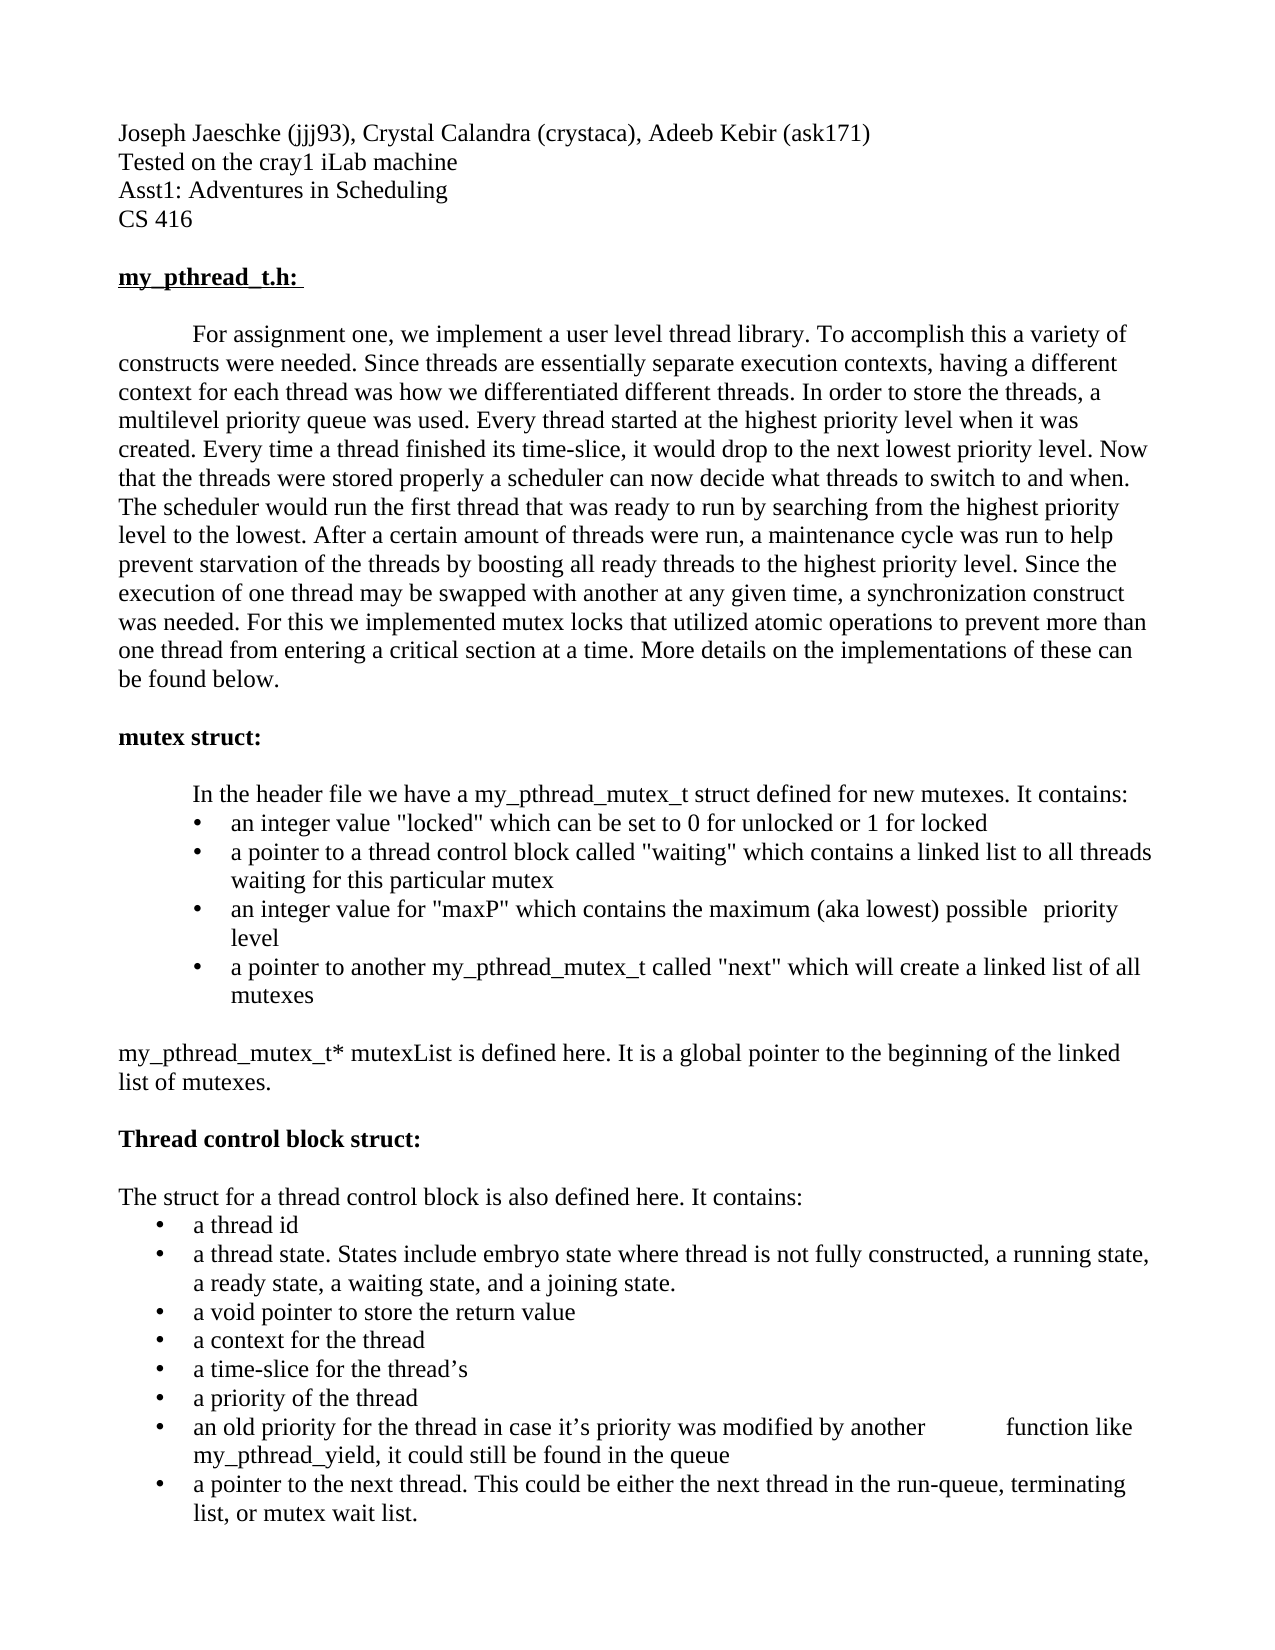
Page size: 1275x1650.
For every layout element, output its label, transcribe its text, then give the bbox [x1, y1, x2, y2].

list a pointer to the next thread. This could be either the next thread in the run-queue, terminating list, or mutex wait list. [156, 1469, 1157, 1527]
list a thread id [156, 1211, 1157, 1239]
text In the header file we have a my_pthread_mutex_t struct defined for new mutexes. It contains: [118, 779, 1157, 808]
text CS 416 [118, 204, 1157, 233]
text Asst1: Adventures in Scheduling [118, 176, 1157, 204]
list an old priority for the thread in case it’s priority was modified by another function like my_pthread_yield, it could still be found in the queue [156, 1412, 1157, 1469]
text For assignment one, we implement a user level thread library. To accomplish this a variety of constructs were needed. Since threads are essentially separate execution contexts, having a different context for each thread was how we differentiated different threads. In order to store the threads, a multilevel priority queue was used. Every thread started at the highest priority level when it was created. Every time a thread finished its time-slice, it would drop to the next lowest priority level. Now that the threads were stored properly a scheduler can now decide what threads to switch to and when. The scheduler would run the first thread that was ready to run by searching from the highest priority level to the lowest. After a certain amount of threads were run, a maintenance cycle was run to help prevent starvation of the threads by boosting all ready threads to the highest priority level. Since the execution of one thread may be swapped with another at any given time, a synchronization construct was needed. For this we implemented mutex locks that utilized atomic operations to prevent more than one thread from entering a critical section at a time. More details on the implementations of these can be found below. [118, 319, 1157, 693]
list a priority of the thread [156, 1383, 1157, 1412]
list a pointer to another my_pthread_mutex_t called "next" which will create a linked list of all mutexes [193, 952, 1157, 1009]
list an integer value "locked" which can be set to 0 for unlocked or 1 for locked [193, 808, 1157, 837]
list a thread state. States include embryo state where thread is not fully constructed, a running state, a ready state, a waiting state, and a joining state. [156, 1239, 1157, 1297]
list a context for the thread [156, 1326, 1157, 1354]
text mutex struct: [118, 722, 1157, 751]
list a void pointer to store the return value [156, 1297, 1157, 1326]
text The struct for a thread control block is also defined here. It contains: [118, 1182, 1157, 1211]
text Thread control block struct: [118, 1124, 1157, 1153]
list an integer value for "maxP" which contains the maximum (aka lowest) possible priority level [193, 894, 1157, 952]
text Joseph Jaeschke (jjj93), Crystal Calandra (crystaca), Adeeb Kebir (ask171) [118, 118, 1157, 147]
text my_pthread_mutex_t* mutexList is defined here. It is a global pointer to the beginning of the linked list of mutexes. [118, 1038, 1157, 1096]
text my_pthread_t.h: [118, 262, 1157, 291]
list a time-slice for the thread’s [156, 1354, 1157, 1383]
list a pointer to a thread control block called "waiting" which contains a linked list to all threads waiting for this particular mutex [193, 837, 1157, 894]
text Tested on the cray1 iLab machine [118, 147, 1157, 176]
